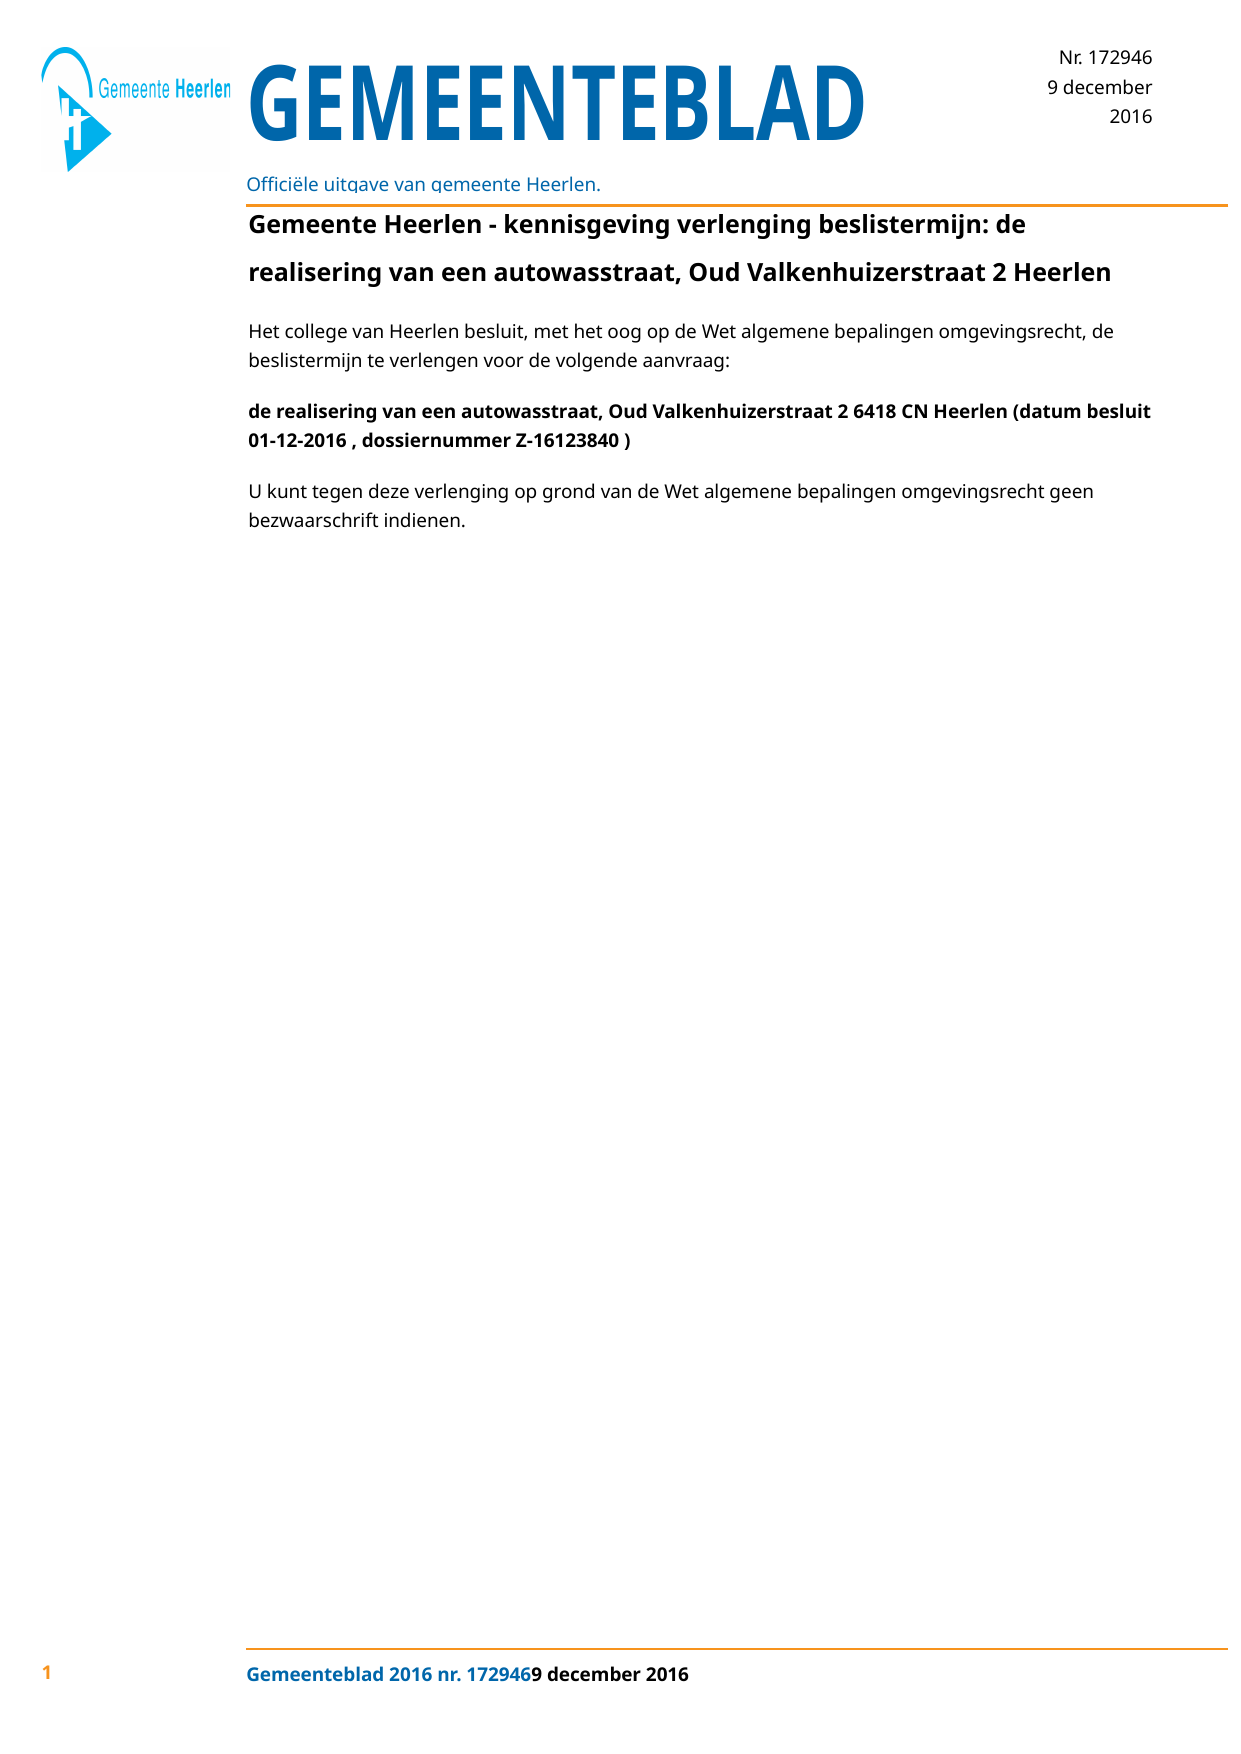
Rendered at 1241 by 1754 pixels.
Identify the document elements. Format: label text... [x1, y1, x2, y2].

text Gemeente Heerlen - kennisgeving verlenging beslistermijn: de realisering van een autowasstraat, Oud Valkenhuizerstraat 2 Heerlen [248, 207, 1152, 288]
picture [41, 47, 231, 172]
picture [41, 47, 58, 70]
text Het college van Heerlen besluit, met het oog op de Wet algemene bepalingen omgevingsrecht, de beslistermijn te verlengen voor de volgende aanvraag: [248, 318, 1152, 373]
text U kunt tegen deze verlenging op grond van de Wet algemene bepalingen omgevingsrecht geen bezwaarschrift indienen. [248, 478, 1152, 533]
text de realisering van een autowasstraat, Oud Valkenhuizerstraat 2 6418 CN Heerlen (datum besluit 01-12-2016 , dossiernummer Z-16123840 ) [248, 398, 1152, 453]
